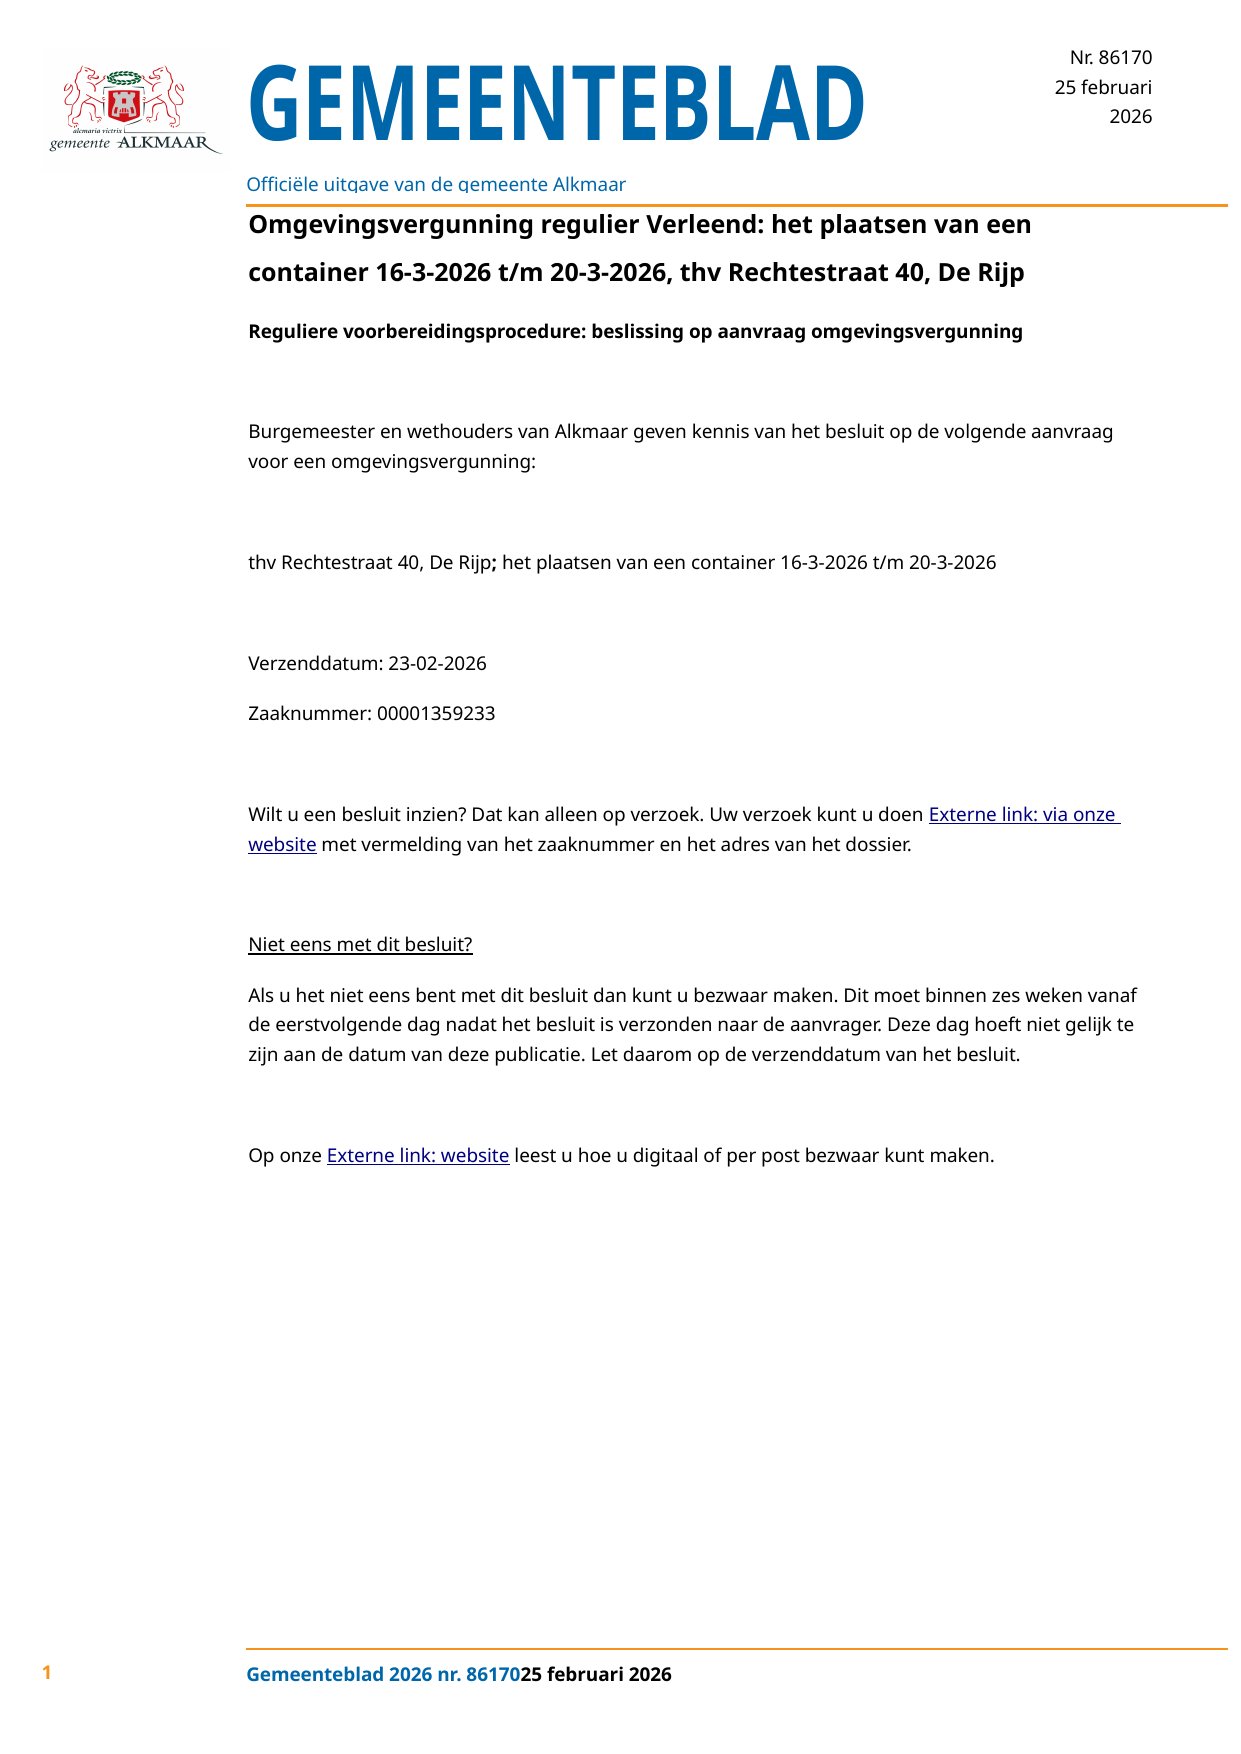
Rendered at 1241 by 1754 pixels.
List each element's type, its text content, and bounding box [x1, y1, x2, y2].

text Wilt u een besluit inzien? Dat kan alleen op verzoek. Uw verzoek kunt u doen Externe link: via onze website met vermelding van het zaaknummer en het adres van het dossier. [248, 801, 1152, 857]
text Verzenddatum: 23-02-2026 [248, 650, 1152, 676]
text Omgevingsvergunning regulier Verleend: het plaatsen van een container 16-3-2026 t/m 20-3-2026, thv Rechtestraat 40, De Rijp [248, 207, 1152, 288]
picture [41, 47, 231, 172]
text Als u het niet eens bent met dit besluit dan kunt u bezwaar maken. Dit moet binnen zes weken vanaf de eerstvolgende dag nadat het besluit is verzonden naar de aanvrager. Deze dag hoeft niet gelijk te zijn aan de datum van deze publicatie. Let daarom op de verzenddatum van het besluit. [248, 982, 1152, 1067]
text Burgemeester en wethouders van Alkmaar geven kennis van het besluit op de volgende aanvraag voor een omgevingsvergunning: [248, 419, 1152, 474]
text thv Rechtestraat 40, De Rijp; het plaatsen van een container 16-3-2026 t/m 20-3-2026 [248, 549, 1152, 575]
text Op onze Externe link: website leest u hoe u digitaal of per post bezwaar kunt maken. [248, 1142, 1152, 1168]
text Niet eens met dit besluit? [248, 932, 1152, 957]
text Zaaknummer: 00001359233 [248, 700, 1152, 726]
text Reguliere voorbereidingsprocedure: beslissing op aanvraag omgevingsvergunning [248, 318, 1152, 344]
